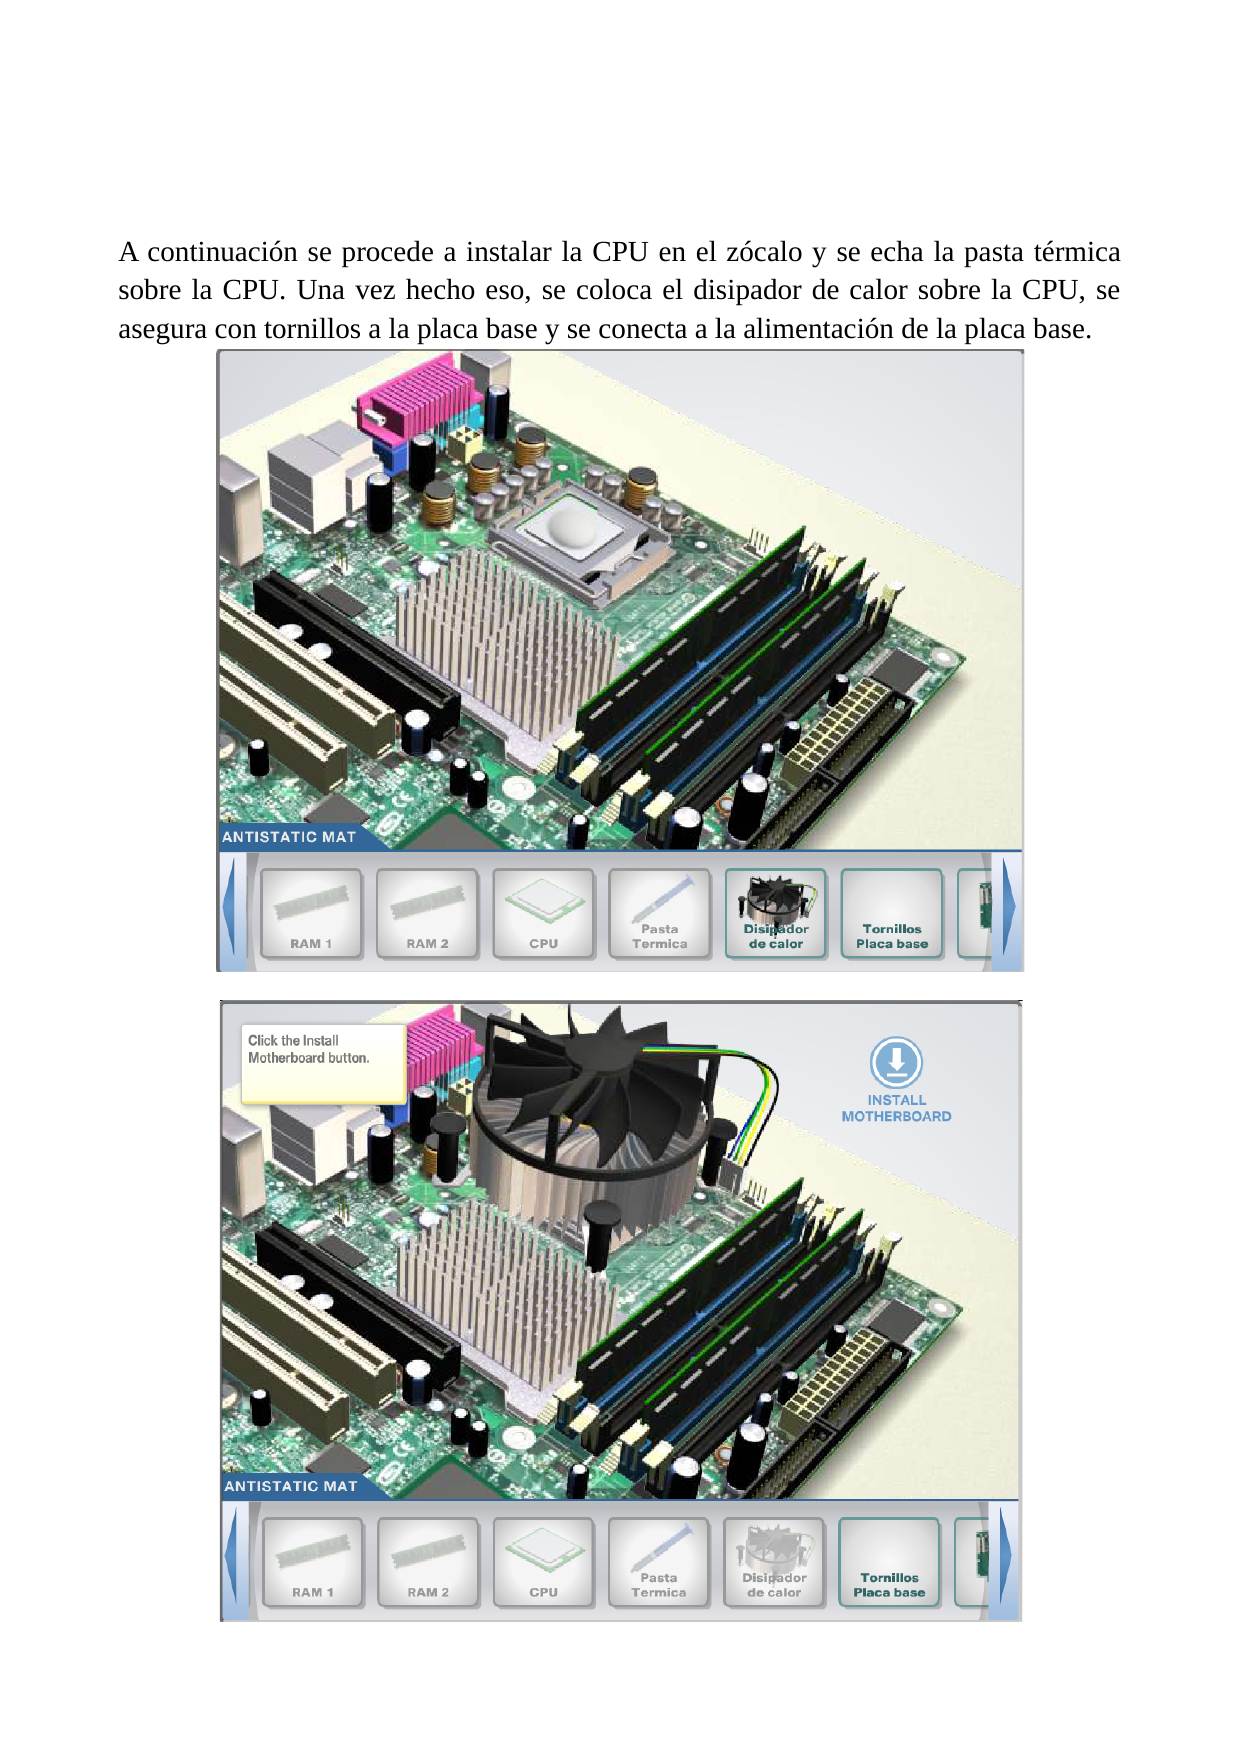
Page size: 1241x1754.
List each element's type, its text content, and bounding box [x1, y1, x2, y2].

text A continuación se procede a instalar la CPU en el zócalo y se echa la pasta térmica sobre la CPU. Una vez hecho eso, se coloca el disipador de calor sobre la CPU, se asegura con tornillos a la placa base y se conecta a la alimentación de la placa base. [118, 234, 1122, 344]
picture [219, 1000, 1023, 1622]
picture [216, 349, 1025, 972]
